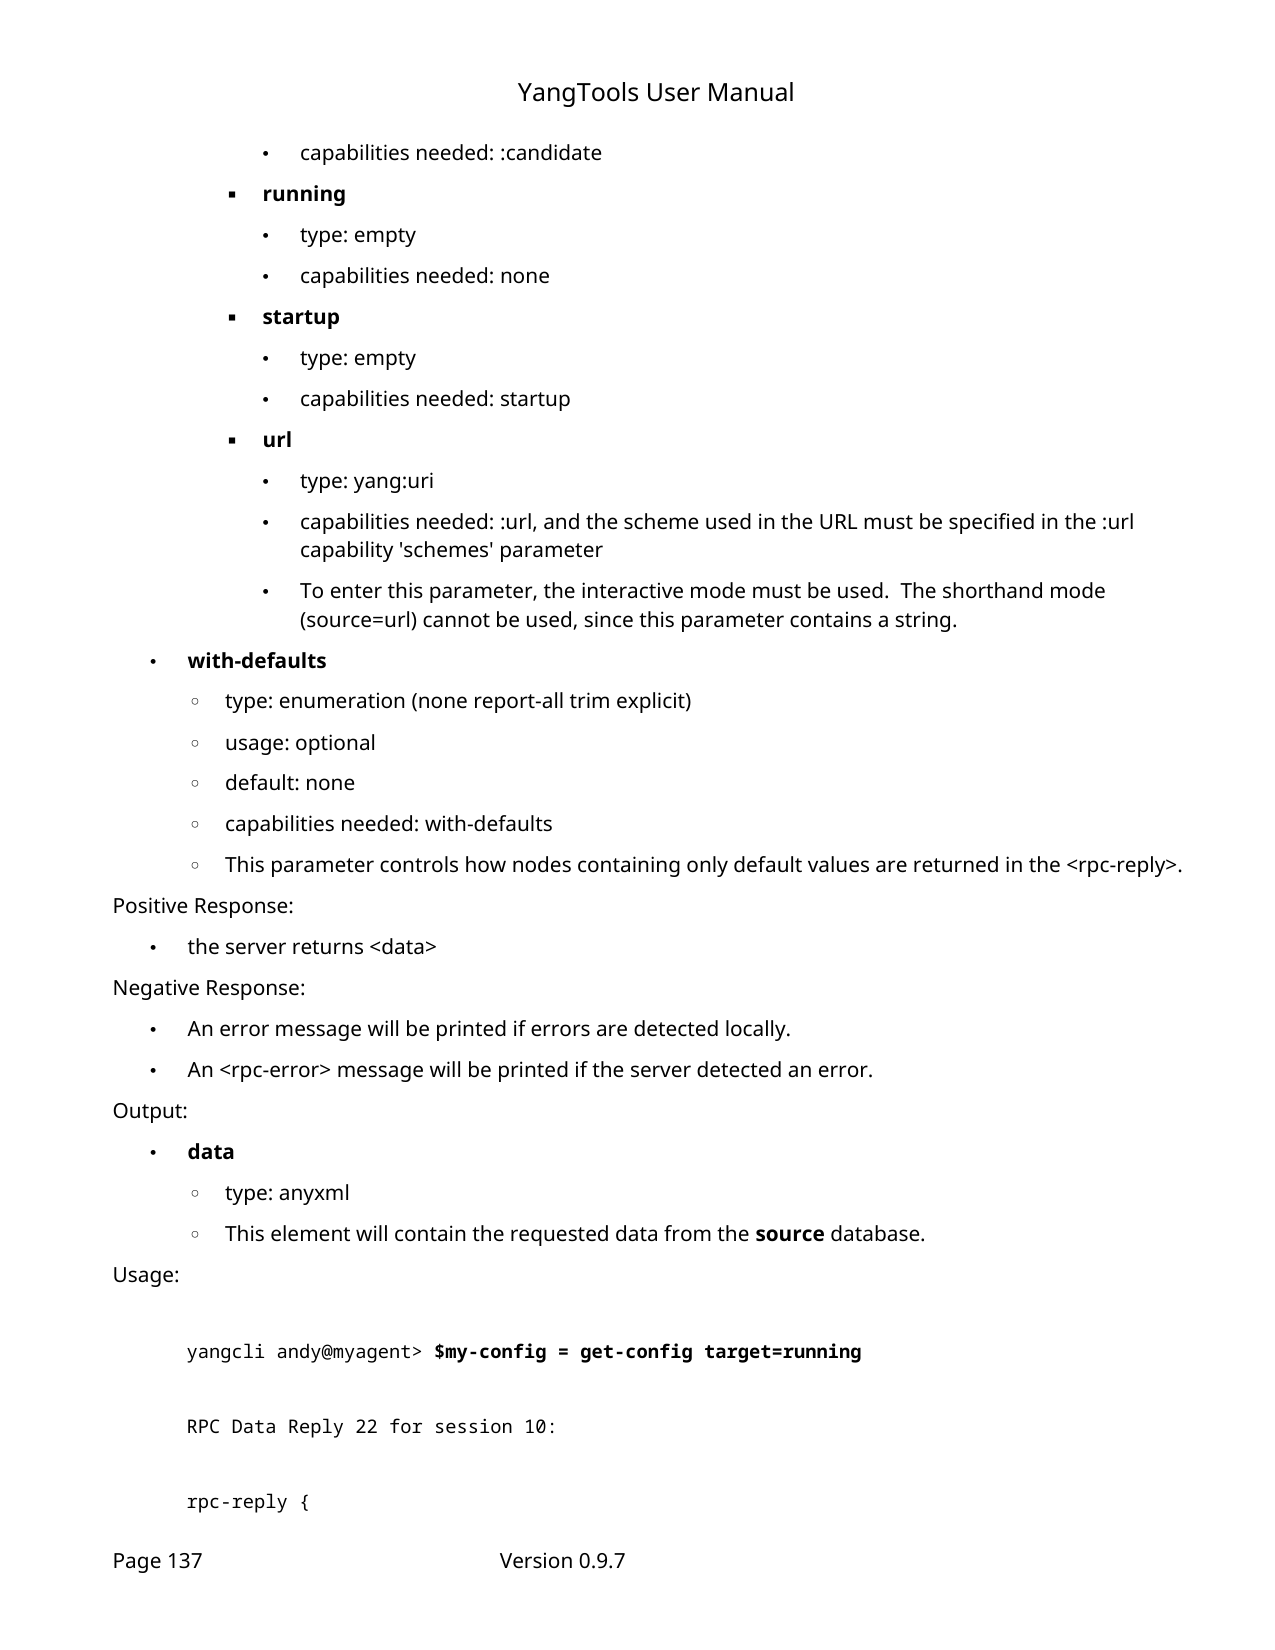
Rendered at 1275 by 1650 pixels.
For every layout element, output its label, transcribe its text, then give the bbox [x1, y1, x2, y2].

list capabilities needed: none [262, 261, 1200, 290]
list An error message will be printed if errors are detected locally. [150, 1014, 1200, 1043]
list type: enumeration (none report-all trim explicit) [187, 687, 1200, 715]
list capabilities needed: :url, and the scheme used in the URL must be specified in the :url capability 'schemes' parameter [262, 507, 1200, 564]
text rpc-reply { [112, 1488, 1200, 1514]
list startup [225, 302, 1200, 331]
list type: empty [262, 343, 1200, 372]
list the server returns <data> [150, 932, 1200, 961]
text Negative Response: [112, 973, 1200, 1002]
list running [225, 179, 1200, 208]
list usage: optional [187, 728, 1200, 756]
text Output: [112, 1096, 1200, 1124]
text RPC Data Reply 22 for session 10: [112, 1413, 1200, 1439]
text Positive Response: [112, 891, 1200, 920]
text yangcli andy@myagent> $my-config = get-config target=running [112, 1338, 1200, 1364]
list capabilities needed: with-defaults [187, 809, 1200, 838]
list with-defaults [150, 646, 1200, 674]
list This element will contain the requested data from the source database. [187, 1219, 1200, 1247]
list An <rpc-error> message will be printed if the server detected an error. [150, 1055, 1200, 1083]
text Usage: [112, 1260, 1200, 1288]
list To enter this parameter, the interactive mode must be used. The shorthand mode (source=url) cannot be used, since this parameter contains a string. [262, 576, 1200, 633]
list type: anyxml [187, 1178, 1200, 1206]
list capabilities needed: startup [262, 384, 1200, 413]
list This parameter controls how nodes containing only default values are returned in the <rpc-reply>. [187, 850, 1200, 879]
list type: yang:uri [262, 466, 1200, 494]
list url [225, 425, 1200, 453]
list type: empty [262, 220, 1200, 249]
list default: none [187, 768, 1200, 797]
list capabilities needed: :candidate [262, 138, 1200, 167]
list data [150, 1137, 1200, 1165]
